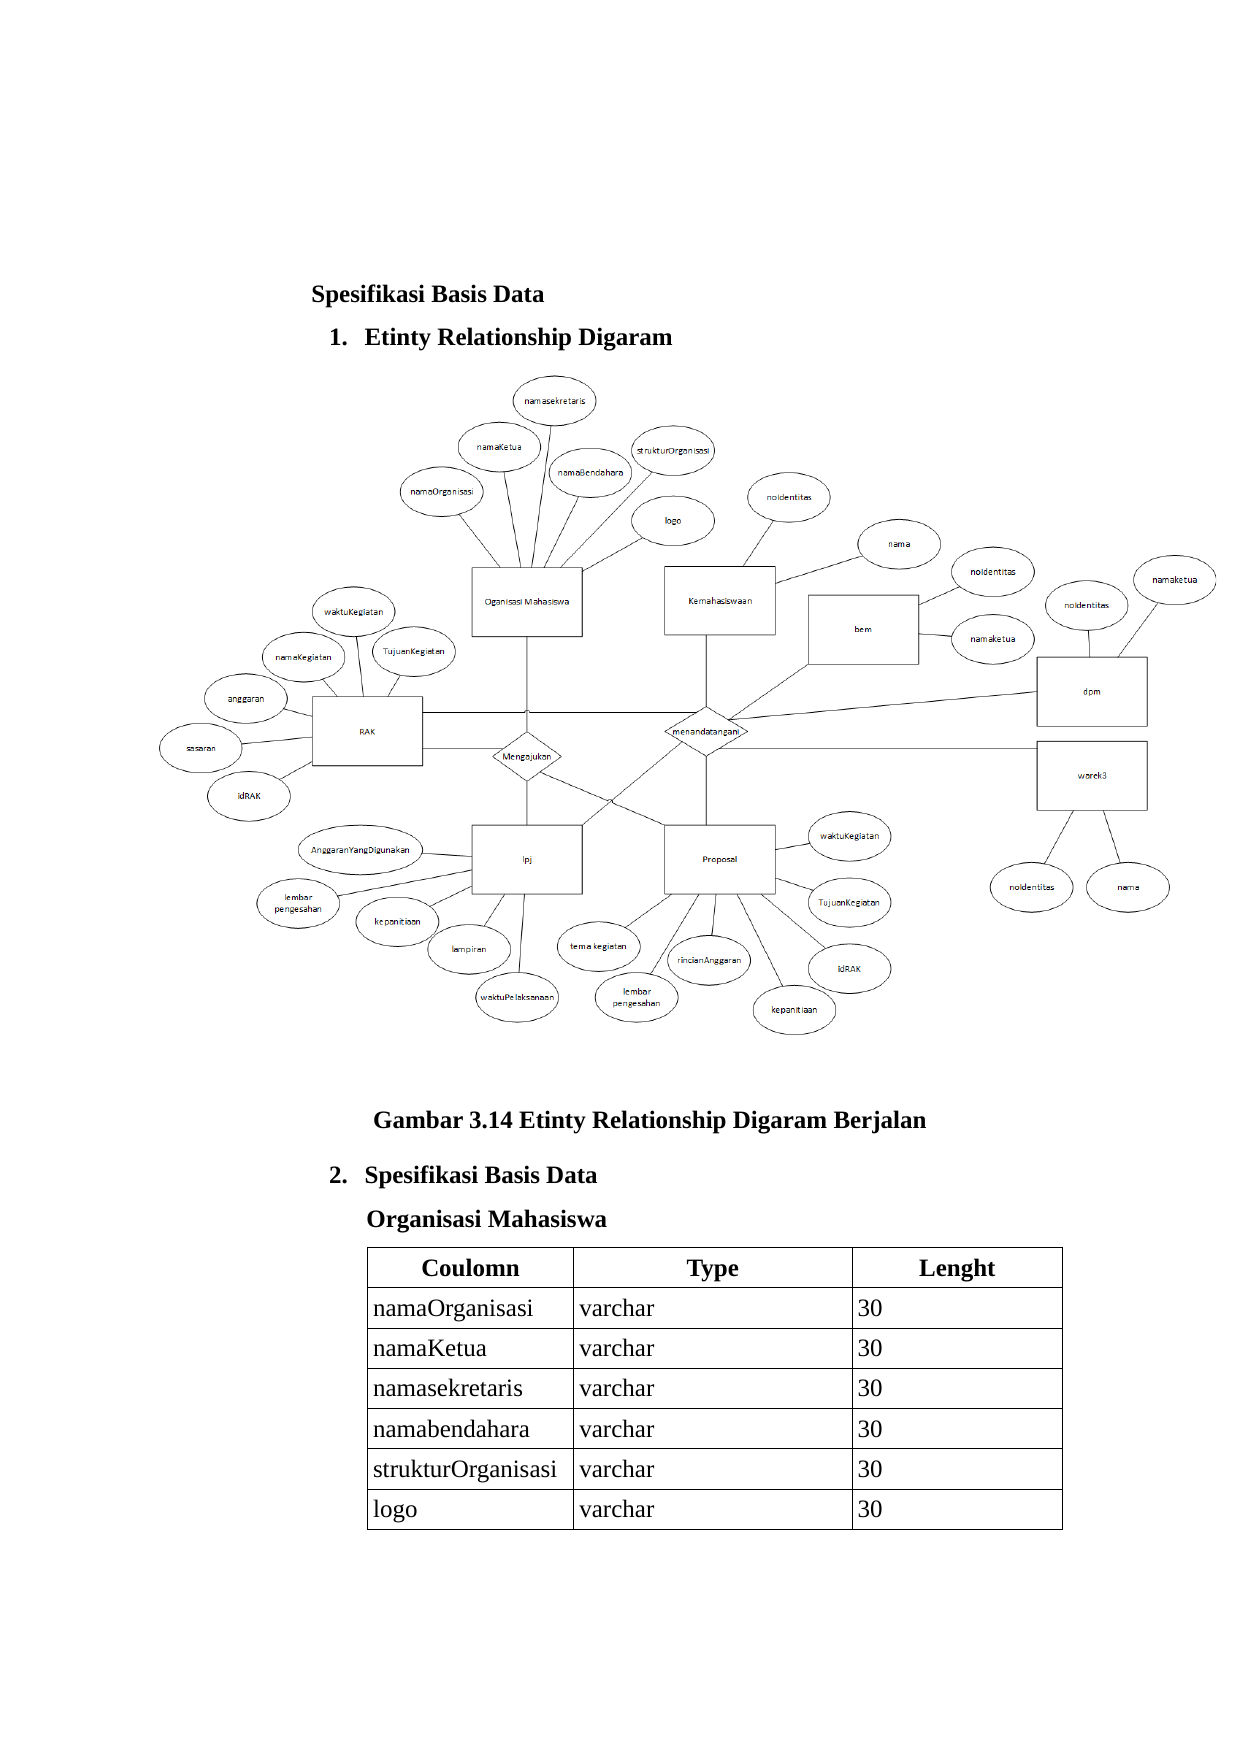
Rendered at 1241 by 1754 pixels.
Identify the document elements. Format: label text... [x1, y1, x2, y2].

table_cell varchar [574, 1449, 852, 1489]
table_header Lenght [853, 1248, 1062, 1287]
table_cell varchar [574, 1369, 852, 1408]
table_cell logo [368, 1490, 573, 1529]
table_cell varchar [574, 1409, 852, 1448]
table_cell namaKetua [368, 1329, 573, 1368]
table_cell namaOrganisasi [368, 1288, 573, 1327]
table_cell 30 [853, 1288, 1062, 1327]
list Etinty Relationship Digaram [329, 322, 1063, 351]
table_cell varchar [574, 1490, 852, 1529]
table_cell strukturOrganisasi [368, 1449, 573, 1489]
text Gambar 3.14 Etinty Relationship Digaram Berjalan [236, 1105, 1063, 1134]
picture [158, 375, 1217, 1035]
table_cell 30 [853, 1449, 1062, 1489]
table_cell 30 [853, 1329, 1062, 1368]
table_cell namasekretaris [368, 1369, 573, 1408]
table_cell varchar [574, 1288, 852, 1327]
table_header Type [574, 1248, 852, 1287]
list Spesifikasi Basis Data [329, 1161, 1063, 1189]
table_cell varchar [574, 1329, 852, 1368]
table_cell 30 [853, 1369, 1062, 1408]
table_header Coulomn [368, 1248, 573, 1287]
text Organisasi Mahasiswa [366, 1204, 1063, 1232]
table_cell namabendahara [368, 1409, 573, 1448]
table_cell 30 [853, 1490, 1062, 1529]
list Spesifikasi Basis Data [274, 236, 1063, 308]
table_cell 30 [853, 1409, 1062, 1448]
